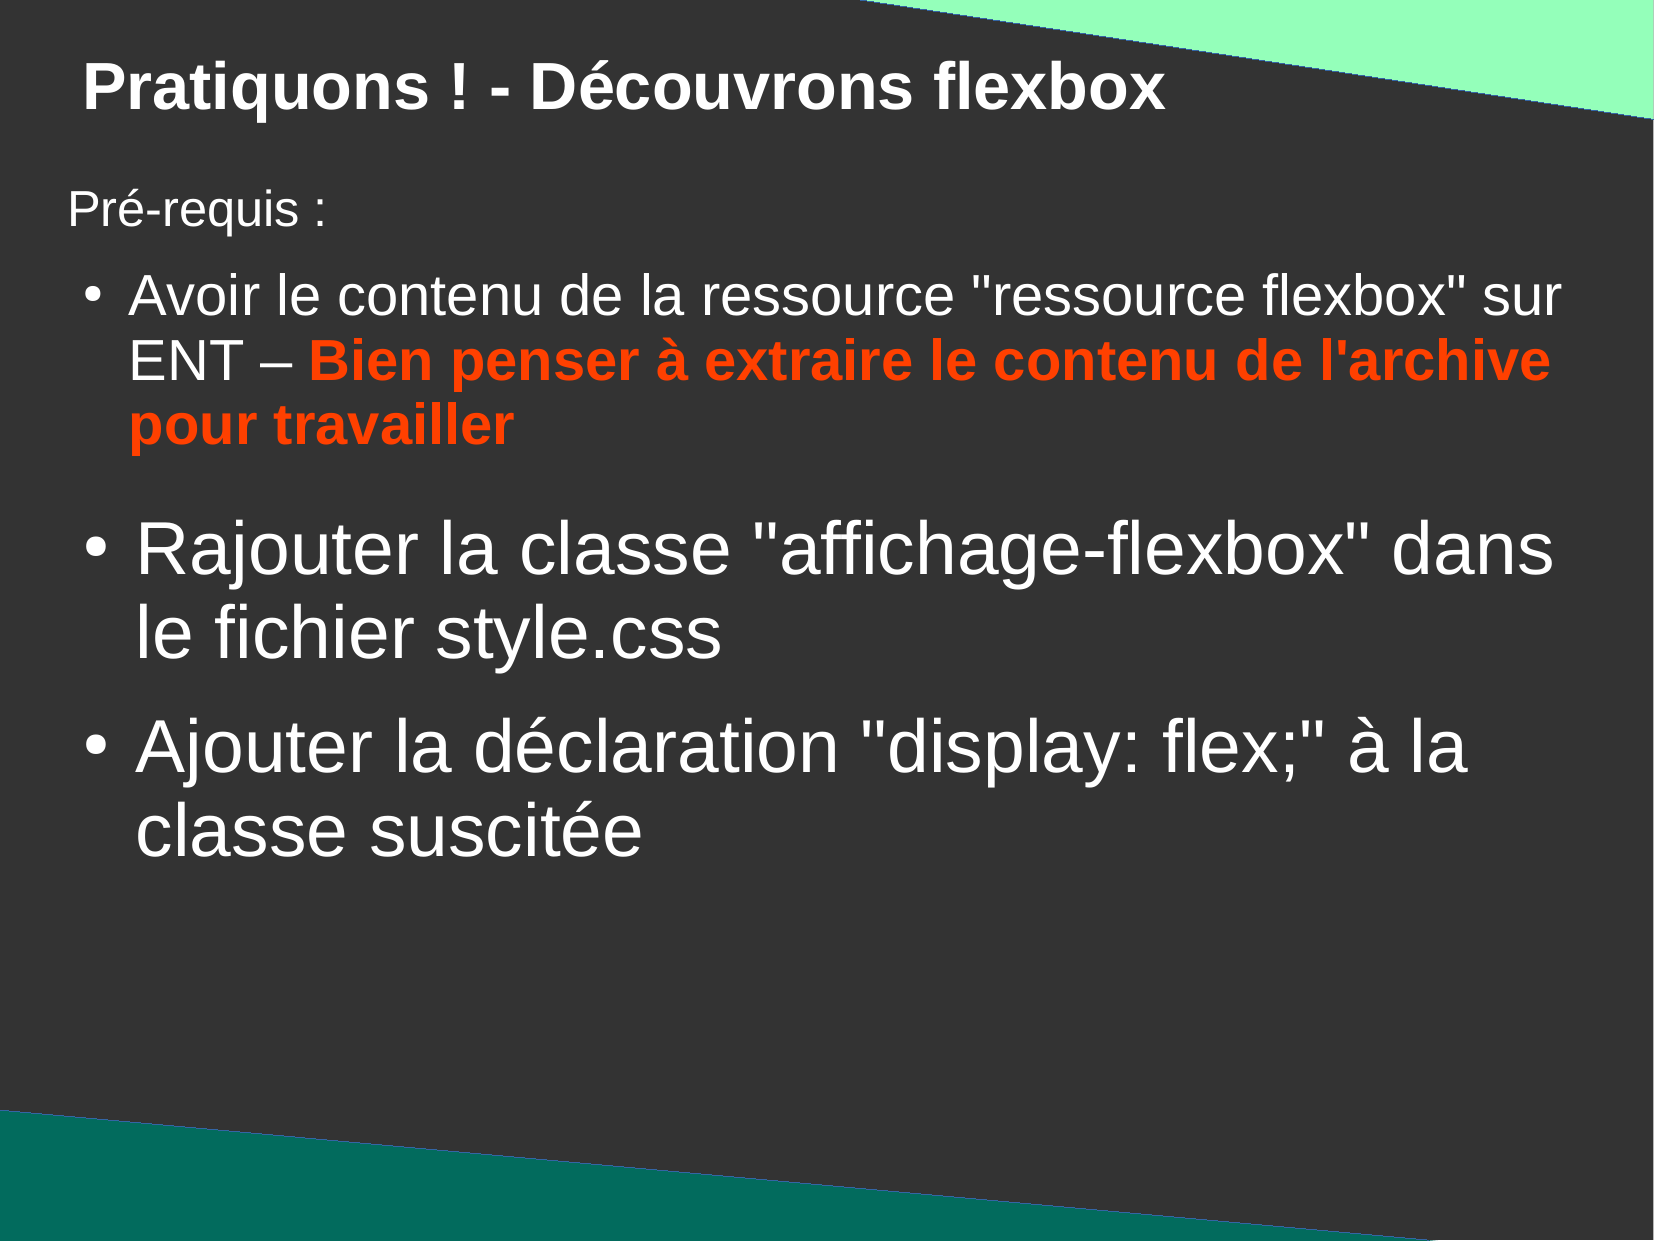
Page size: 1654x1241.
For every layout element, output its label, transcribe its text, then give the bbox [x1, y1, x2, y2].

text_box [860, 0, 1654, 120]
title Pratiquons ! - Découvrons flexbox [82, 49, 1630, 199]
list Pré-requis : Avoir le contenu de la ressource "ressource flexbox" sur ENT – Bien penser à extraire le contenu de l'archive pour travailler [67, 180, 1607, 461]
list Rajouter la classe "affichage-flexbox" dans le fichier style.css Ajouter la déclaration "display: flex;" à la classe suscitée [64, 506, 1589, 886]
